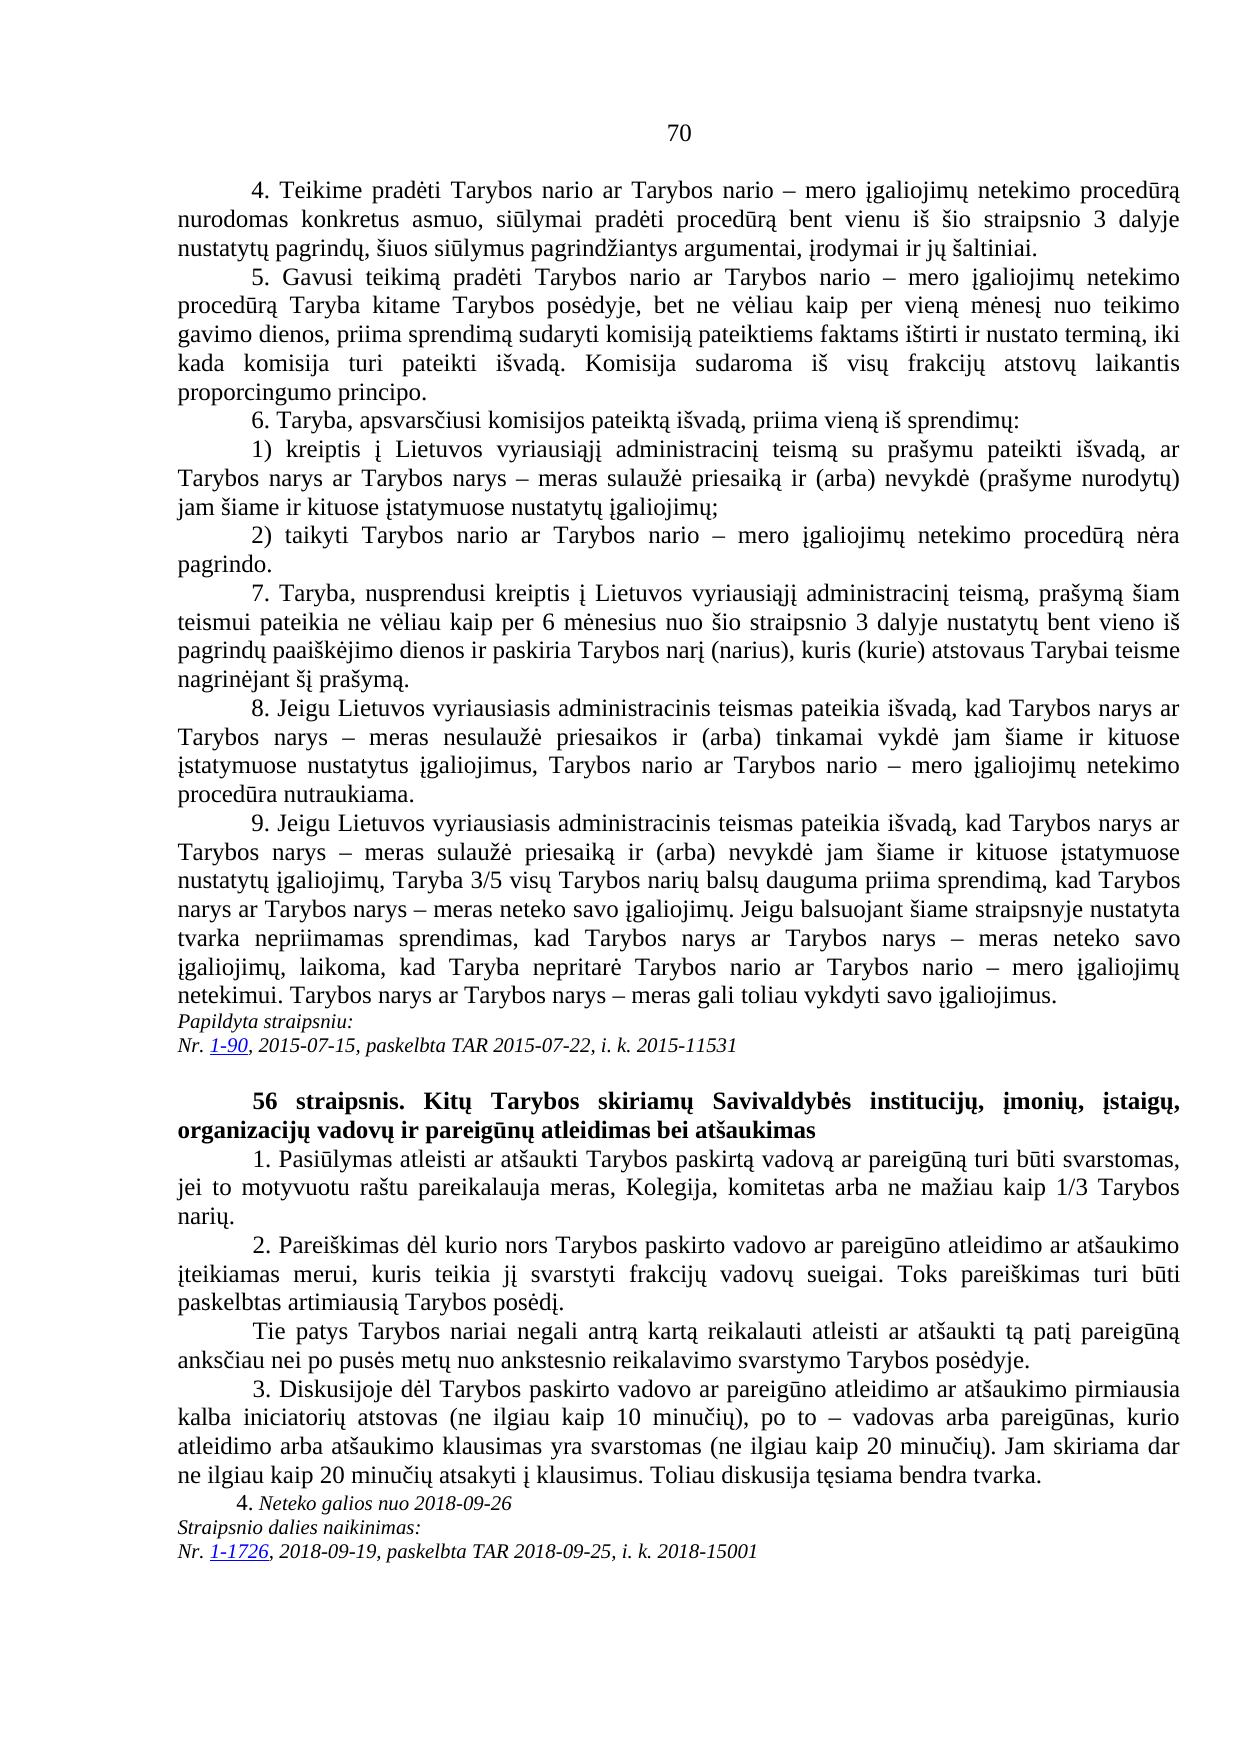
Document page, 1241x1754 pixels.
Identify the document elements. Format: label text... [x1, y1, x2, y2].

text Straipsnio dalies naikinimas: [177, 1515, 1181, 1539]
text 1) kreiptis į Lietuvos vyriausiąjį administracinį teismą su prašymu pateikti išvadą, ar Tarybos narys ar Tarybos narys – meras sulaužė priesaiką ir (arba) nevykdė (prašyme nurodytų) jam šiame ir kituose įstatymuose nustatytų įgaliojimų; [177, 434, 1181, 521]
text 1. Pasiūlymas atleisti ar atšaukti Tarybos paskirtą vadovą ar pareigūną turi būti svarstomas, jei to motyvuotu raštu pareikalauja meras, Kolegija, komitetas arba ne mažiau kaip 1/3 Tarybos narių. [177, 1144, 1181, 1230]
text 3. Diskusijoje dėl Tarybos paskirto vadovo ar pareigūno atleidimo ar atšaukimo pirmiausia kalba iniciatorių atstovas (ne ilgiau kaip 10 minučių), po to – vadovas arba pareigūnas, kurio atleidimo arba atšaukimo klausimas yra svarstomas (ne ilgiau kaip 20 minučių). Jam skiriama dar ne ilgiau kaip 20 minučių atsakyti į klausimus. Toliau diskusija tęsiama bendra tvarka. [177, 1374, 1181, 1489]
text 9. Jeigu Lietuvos vyriausiasis administracinis teismas pateikia išvadą, kad Tarybos narys ar Tarybos narys – meras sulaužė priesaiką ir (arba) nevykdė jam šiame ir kituose įstatymuose nustatytų įgaliojimų, Taryba 3/5 visų Tarybos narių balsų dauguma priima sprendimą, kad Tarybos narys ar Tarybos narys – meras neteko savo įgaliojimų. Jeigu balsuojant šiame straipsnyje nustatyta tvarka nepriimamas sprendimas, kad Tarybos narys ar Tarybos narys – meras neteko savo įgaliojimų, laikoma, kad Taryba nepritarė Tarybos nario ar Tarybos nario – mero įgaliojimų netekimui. Tarybos narys ar Tarybos narys – meras gali toliau vykdyti savo įgaliojimus. [177, 808, 1181, 1009]
text 4. Neteko galios nuo 2018-09-26 [177, 1489, 1181, 1515]
text Papildyta straipsniu: [177, 1009, 1181, 1033]
text 8. Jeigu Lietuvos vyriausiasis administracinis teismas pateikia išvadą, kad Tarybos narys ar Tarybos narys – meras nesulaužė priesaikos ir (arba) tinkamai vykdė jam šiame ir kituose įstatymuose nustatytus įgaliojimus, Tarybos nario ar Tarybos nario – mero įgaliojimų netekimo procedūra nutraukiama. [177, 693, 1181, 808]
text Nr. 1-1726, 2018-09-19, paskelbta TAR 2018-09-25, i. k. 2018-15001 [177, 1539, 1181, 1563]
text 6. Taryba, apsvarsčiusi komisijos pateiktą išvadą, priima vieną iš sprendimų: [177, 406, 1181, 434]
text 7. Taryba, nusprendusi kreiptis į Lietuvos vyriausiąjį administracinį teismą, prašymą šiam teismui pateikia ne vėliau kaip per 6 mėnesius nuo šio straipsnio 3 dalyje nustatytų bent vieno iš pagrindų paaiškėjimo dienos ir paskiria Tarybos narį (narius), kuris (kurie) atstovaus Tarybai teisme nagrinėjant šį prašymą. [177, 578, 1181, 693]
text 5. Gavusi teikimą pradėti Tarybos nario ar Tarybos nario – mero įgaliojimų netekimo procedūrą Taryba kitame Tarybos posėdyje, bet ne vėliau kaip per vieną mėnesį nuo teikimo gavimo dienos, priima sprendimą sudaryti komisiją pateiktiems faktams ištirti ir nustato terminą, iki kada komisija turi pateikti išvadą. Komisija sudaroma iš visų frakcijų atstovų laikantis proporcingumo principo. [177, 262, 1181, 406]
text 2) taikyti Tarybos nario ar Tarybos nario – mero įgaliojimų netekimo procedūrą nėra pagrindo. [177, 521, 1181, 578]
text Tie patys Tarybos nariai negali antrą kartą reikalauti atleisti ar atšaukti tą patį pareigūną anksčiau nei po pusės metų nuo ankstesnio reikalavimo svarstymo Tarybos posėdyje. [177, 1316, 1181, 1374]
text 2. Pareiškimas dėl kurio nors Tarybos paskirto vadovo ar pareigūno atleidimo ar atšaukimo įteikiamas merui, kuris teikia jį svarstyti frakcijų vadovų sueigai. Toks pareiškimas turi būti paskelbtas artimiausią Tarybos posėdį. [177, 1230, 1181, 1316]
text Nr. 1-90, 2015-07-15, paskelbta TAR 2015-07-22, i. k. 2015-11531 [177, 1033, 1181, 1057]
text 56 straipsnis. Kitų Tarybos skiriamų Savivaldybės institucijų, įmonių, įstaigų, organizacijų vadovų ir pareigūnų atleidimas bei atšaukimas [177, 1086, 1181, 1144]
text 4. Teikime pradėti Tarybos nario ar Tarybos nario – mero įgaliojimų netekimo procedūrą nurodomas konkretus asmuo, siūlymai pradėti procedūrą bent vienu iš šio straipsnio 3 dalyje nustatytų pagrindų, šiuos siūlymus pagrindžiantys argumentai, įrodymai ir jų šaltiniai. [177, 176, 1181, 262]
